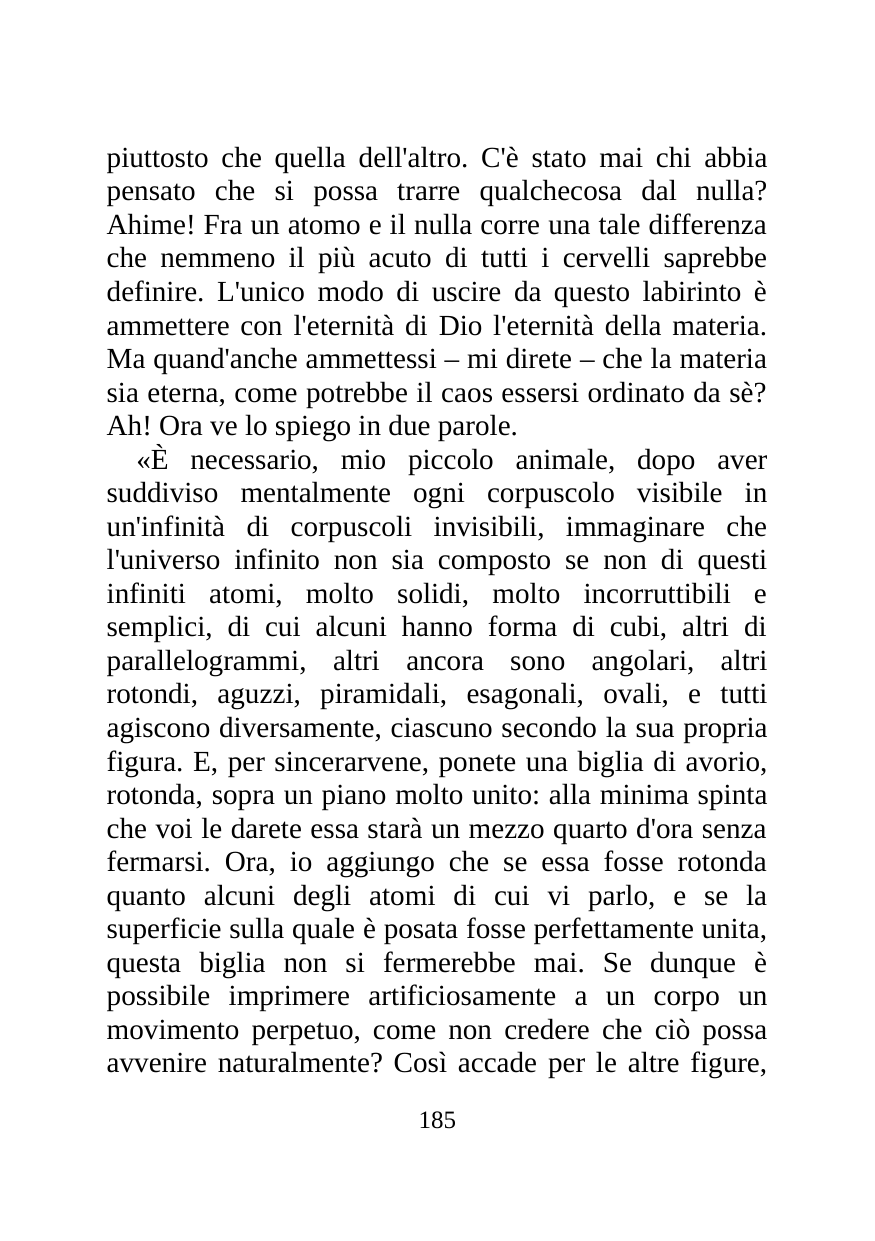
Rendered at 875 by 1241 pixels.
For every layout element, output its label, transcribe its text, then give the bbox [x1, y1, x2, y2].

text «È necessario, mio piccolo animale, dopo aver suddiviso mentalmente ogni corpuscolo visibile in un'infinità di corpuscoli invisibili, immaginare che l'universo infinito non sia composto se non di questi infiniti atomi, molto solidi, molto incorruttibili e semplici, di cui alcuni hanno forma di cubi, altri di parallelogrammi, altri ancora sono angolari, altri rotondi, aguzzi, piramidali, esagonali, ovali, e tutti agiscono diversamente, ciascuno secondo la sua propria figura. E, per sincerarvene, ponete una biglia di avorio, rotonda, sopra un piano molto unito: alla minima spinta che voi le darete essa starà un mezzo quarto d'ora senza fermarsi. Ora, io aggiungo che se essa fosse rotonda quanto alcuni degli atomi di cui vi parlo, e se la superficie sulla quale è posata fosse perfettamente unita, questa biglia non si fermerebbe mai. Se dunque è possibile imprimere artificiosamente a un corpo un movimento perpetuo, come non credere che ciò possa avvenire naturalmente? Così accade per le altre figure, [106, 442, 768, 1079]
text piuttosto che quella dell'altro. C'è stato mai chi abbia pensato che si possa trarre qualchecosa dal nulla? Ahime! Fra un atomo e il nulla corre una tale differenza che nemmeno il più acuto di tutti i cervelli saprebbe definire. L'unico modo di uscire da questo labirinto è ammettere con l'eternità di Dio l'eternità della materia. Ma quand'anche ammettessi ‒ mi direte ‒ che la materia sia eterna, come potrebbe il caos essersi ordinato da sè? Ah! Ora ve lo spiego in due parole. [106, 140, 768, 442]
